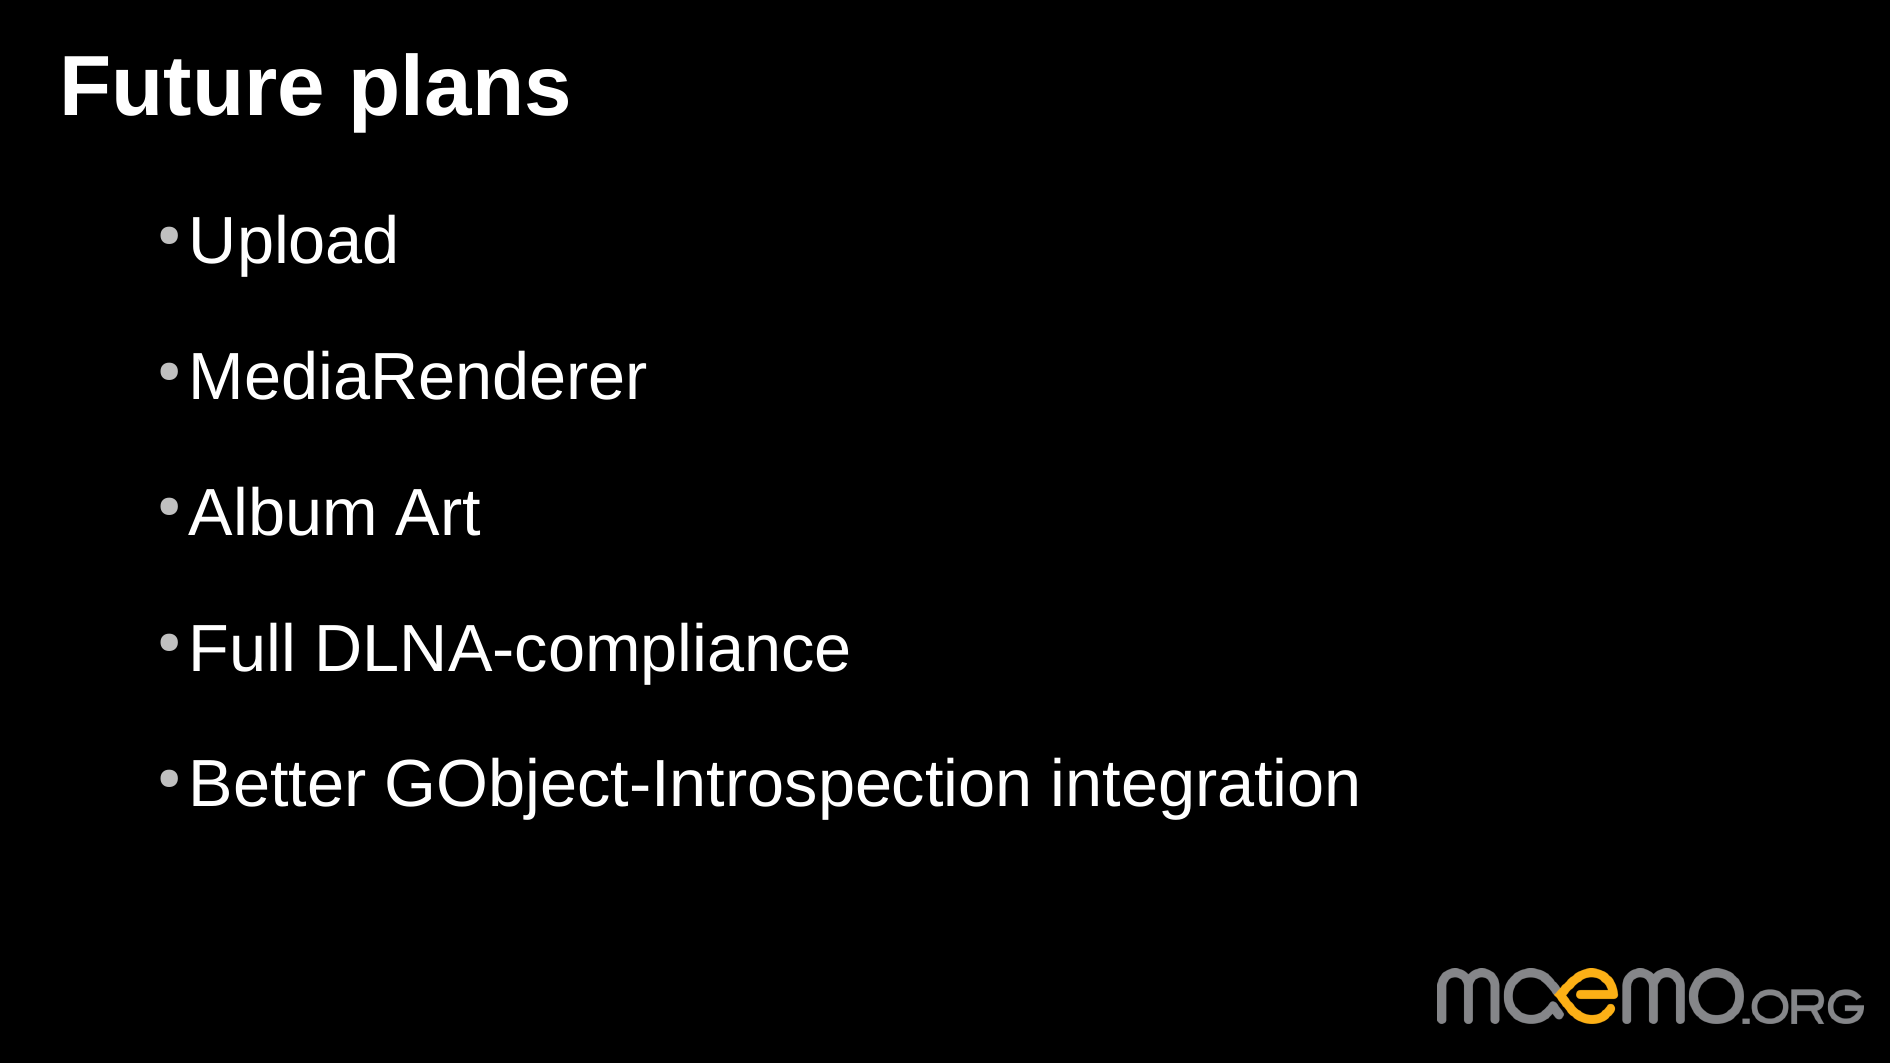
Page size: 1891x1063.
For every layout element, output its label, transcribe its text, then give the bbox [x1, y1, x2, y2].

title Future plans [44, 19, 1856, 144]
list Upload MediaRenderer Album Art Full DLNA-compliance Better GObject-Introspection integration [112, 150, 1651, 896]
picture [1437, 968, 1864, 1024]
